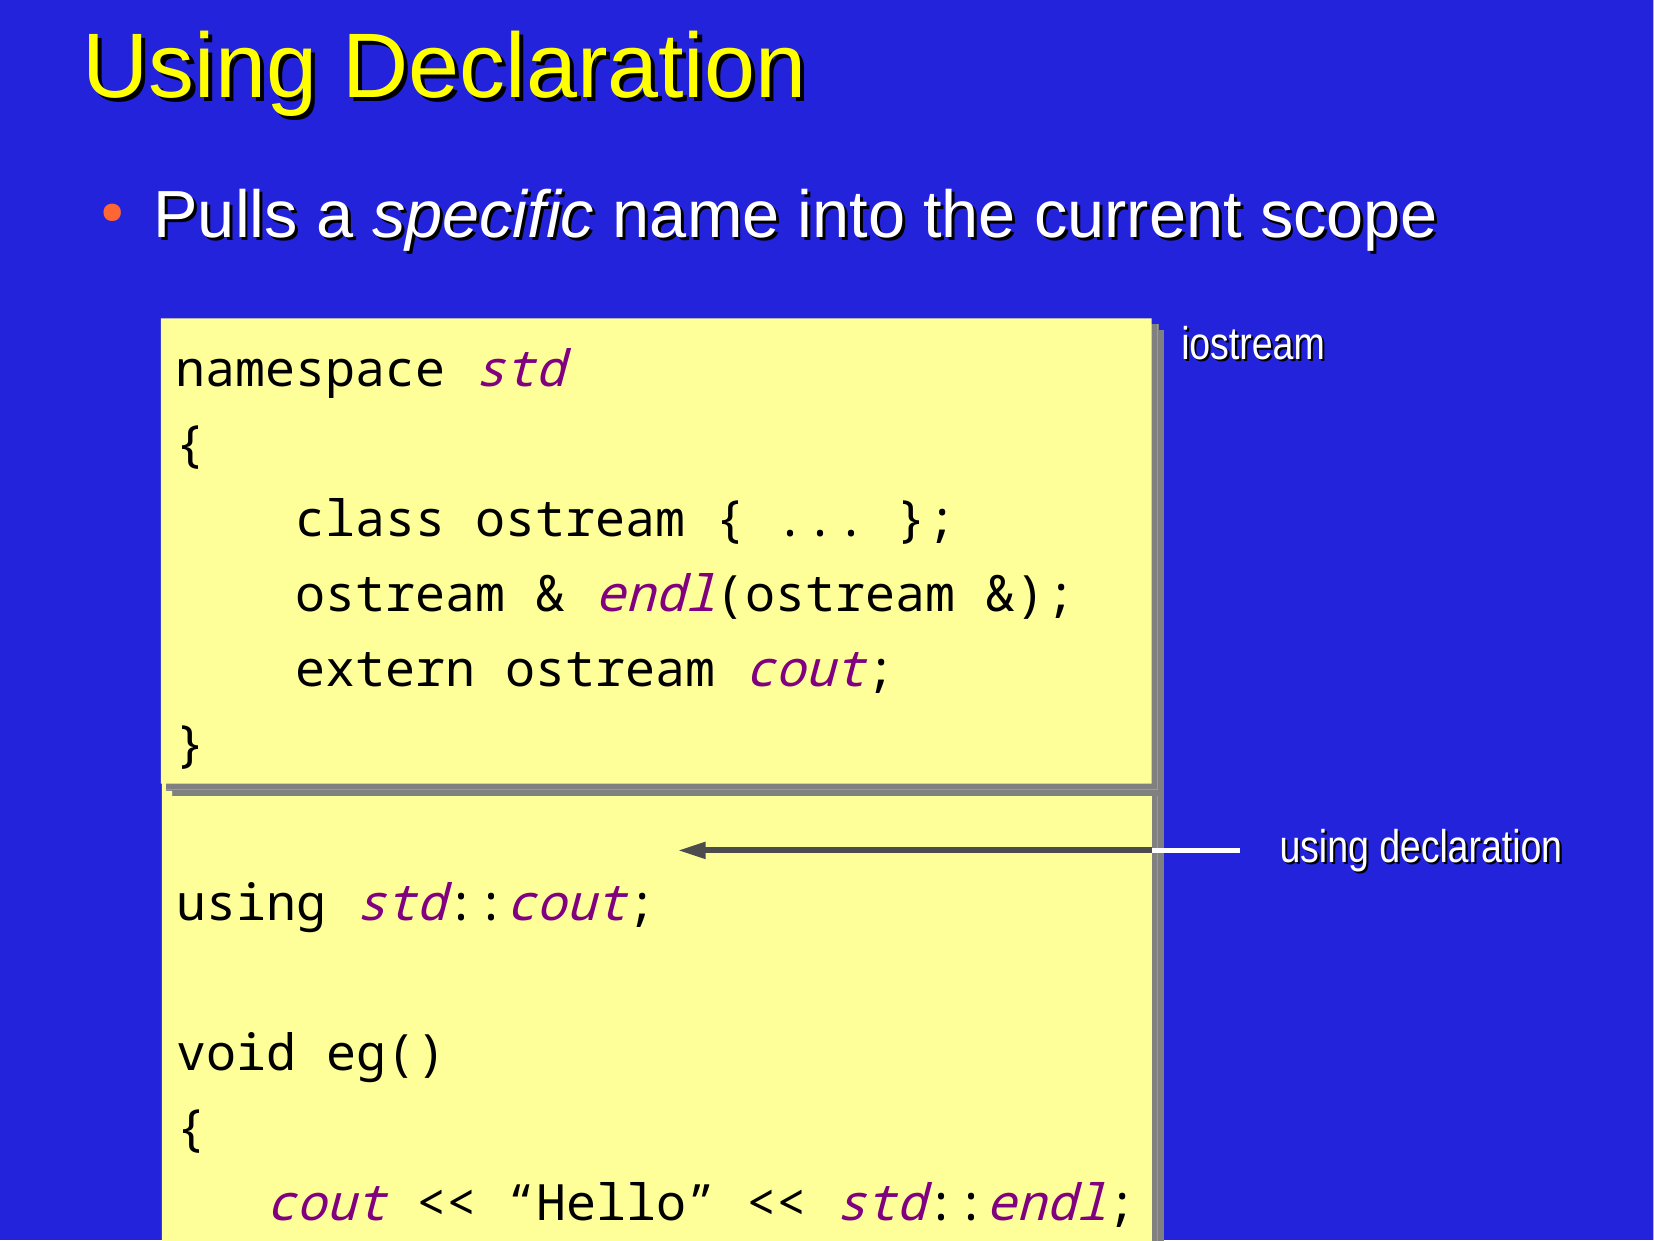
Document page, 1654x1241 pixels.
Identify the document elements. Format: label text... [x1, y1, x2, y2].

text_box namespace std { class ostream { ... }; ostream & endl(ostream &); extern ostream cout; } [160, 318, 1152, 784]
text_box using declaration [1264, 808, 1654, 880]
title Using Declaration [82, 2, 1571, 130]
text_box iostream [1166, 306, 1405, 377]
text_box #include <iostream> using std::cout; void eg() { cout << “Hello” << std::endl; } [161, 784, 1152, 1241]
list Pulls a specific name into the current scope [82, 177, 1571, 1182]
